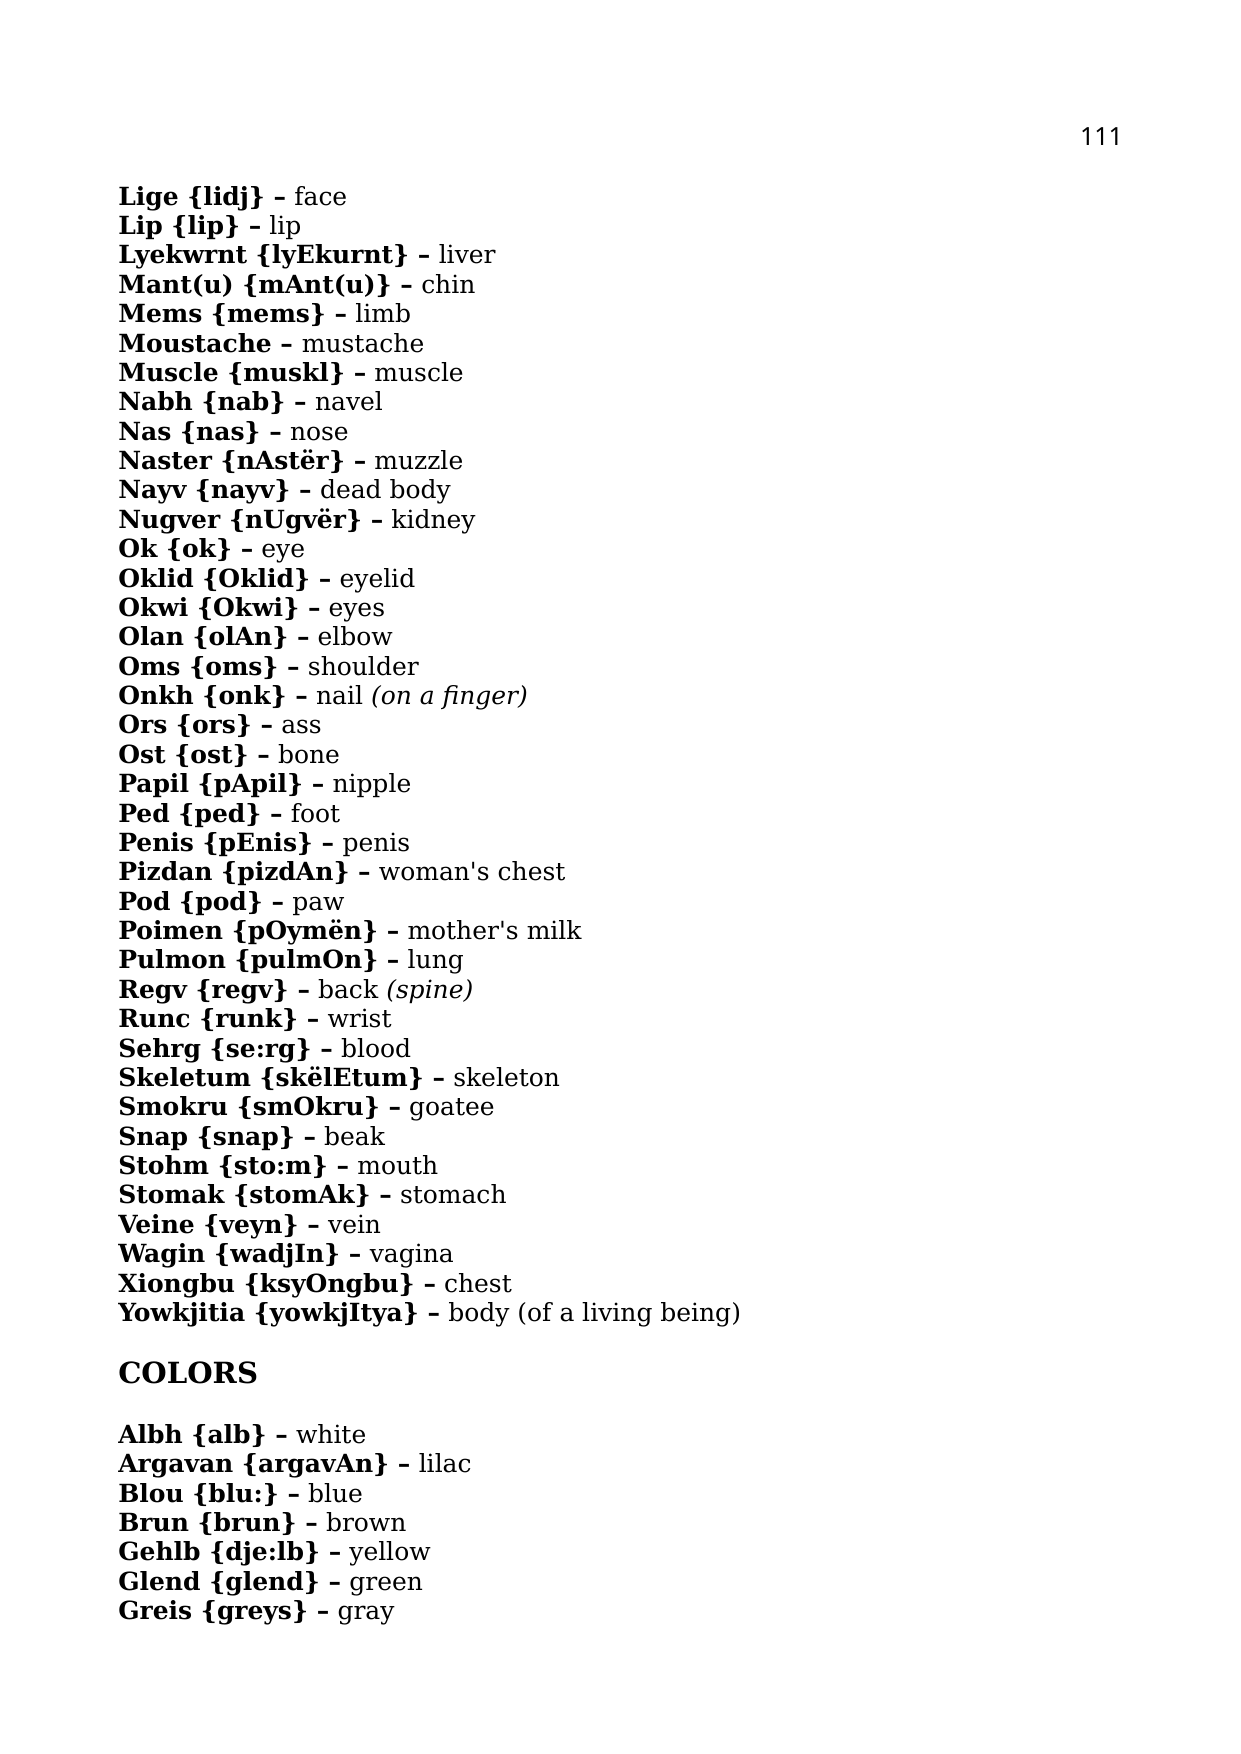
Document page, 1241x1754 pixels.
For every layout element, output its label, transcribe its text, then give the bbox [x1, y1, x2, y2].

text Smokru {smOkru} – goatee [118, 1092, 1123, 1122]
text Olan {olAn} – elbow [118, 622, 1123, 652]
text Greis {greys} – gray [118, 1596, 1123, 1626]
text Runc {runk} – wrist [118, 1004, 1123, 1033]
text Pulmon {pulmOn} – lung [118, 945, 1123, 975]
text Ped {ped} – foot [118, 798, 1123, 828]
text Gehlb {dje:lb} – yellow [118, 1537, 1123, 1567]
text Stomak {stomAk} – stomach [118, 1180, 1123, 1210]
text Yowkjitia {yowkjItya} – body (of a living being) [118, 1298, 1123, 1327]
text Albh {alb} – white [118, 1420, 1123, 1449]
text Penis {pEnis} – penis [118, 828, 1123, 857]
text Nayv {nayv} – dead body [118, 475, 1123, 505]
text Ost {ost} – bone [118, 740, 1123, 769]
text Poimen {pOymën} – mother's milk [118, 916, 1123, 945]
text Lige {lidj} – face [118, 182, 1123, 211]
subtitle COLORS [118, 1356, 1123, 1391]
text Pizdan {pizdAn} – woman's chest [118, 857, 1123, 887]
text Xiongbu {ksyOngbu} – chest [118, 1268, 1123, 1298]
text Oklid {Oklid} – eyelid [118, 563, 1123, 593]
text Regv {regv} – back (spine) [118, 975, 1123, 1004]
text Moustache – mustache [118, 328, 1123, 358]
text Glend {glend} – green [118, 1567, 1123, 1596]
text Naster {nAstër} – muzzle [118, 446, 1123, 475]
text Sehrg {se:rg} – blood [118, 1033, 1123, 1063]
text Oms {oms} – shoulder [118, 652, 1123, 681]
text Brun {brun} – brown [118, 1508, 1123, 1537]
text Lyekwrnt {lyEkurnt} – liver [118, 240, 1123, 270]
text Lip {lip} – lip [118, 211, 1123, 240]
text Stohm {sto:m} – mouth [118, 1151, 1123, 1180]
text Muscle {muskl} – muscle [118, 358, 1123, 387]
text Okwi {Okwi} – eyes [118, 593, 1123, 622]
text Argavan {argavAn} – lilac [118, 1449, 1123, 1479]
text Wagin {wadjIn} – vagina [118, 1239, 1123, 1268]
text Onkh {onk} – nail (on a finger) [118, 681, 1123, 710]
text Skeletum {skëlEtum} – skeleton [118, 1063, 1123, 1092]
text Veine {veyn} – vein [118, 1210, 1123, 1239]
text Ors {ors} – ass [118, 710, 1123, 740]
text Papil {pApil} – nipple [118, 769, 1123, 798]
text Blou {blu:} – blue [118, 1479, 1123, 1508]
text Ok {ok} – eye [118, 534, 1123, 563]
text Snap {snap} – beak [118, 1122, 1123, 1151]
text Nas {nas} – nose [118, 417, 1123, 446]
text Nugver {nUgvër} – kidney [118, 505, 1123, 534]
text Mems {mems} – limb [118, 299, 1123, 328]
text Nabh {nab} – navel [118, 387, 1123, 417]
text Pod {pod} – paw [118, 887, 1123, 916]
text Mant(u) {mAnt(u)} – chin [118, 270, 1123, 299]
